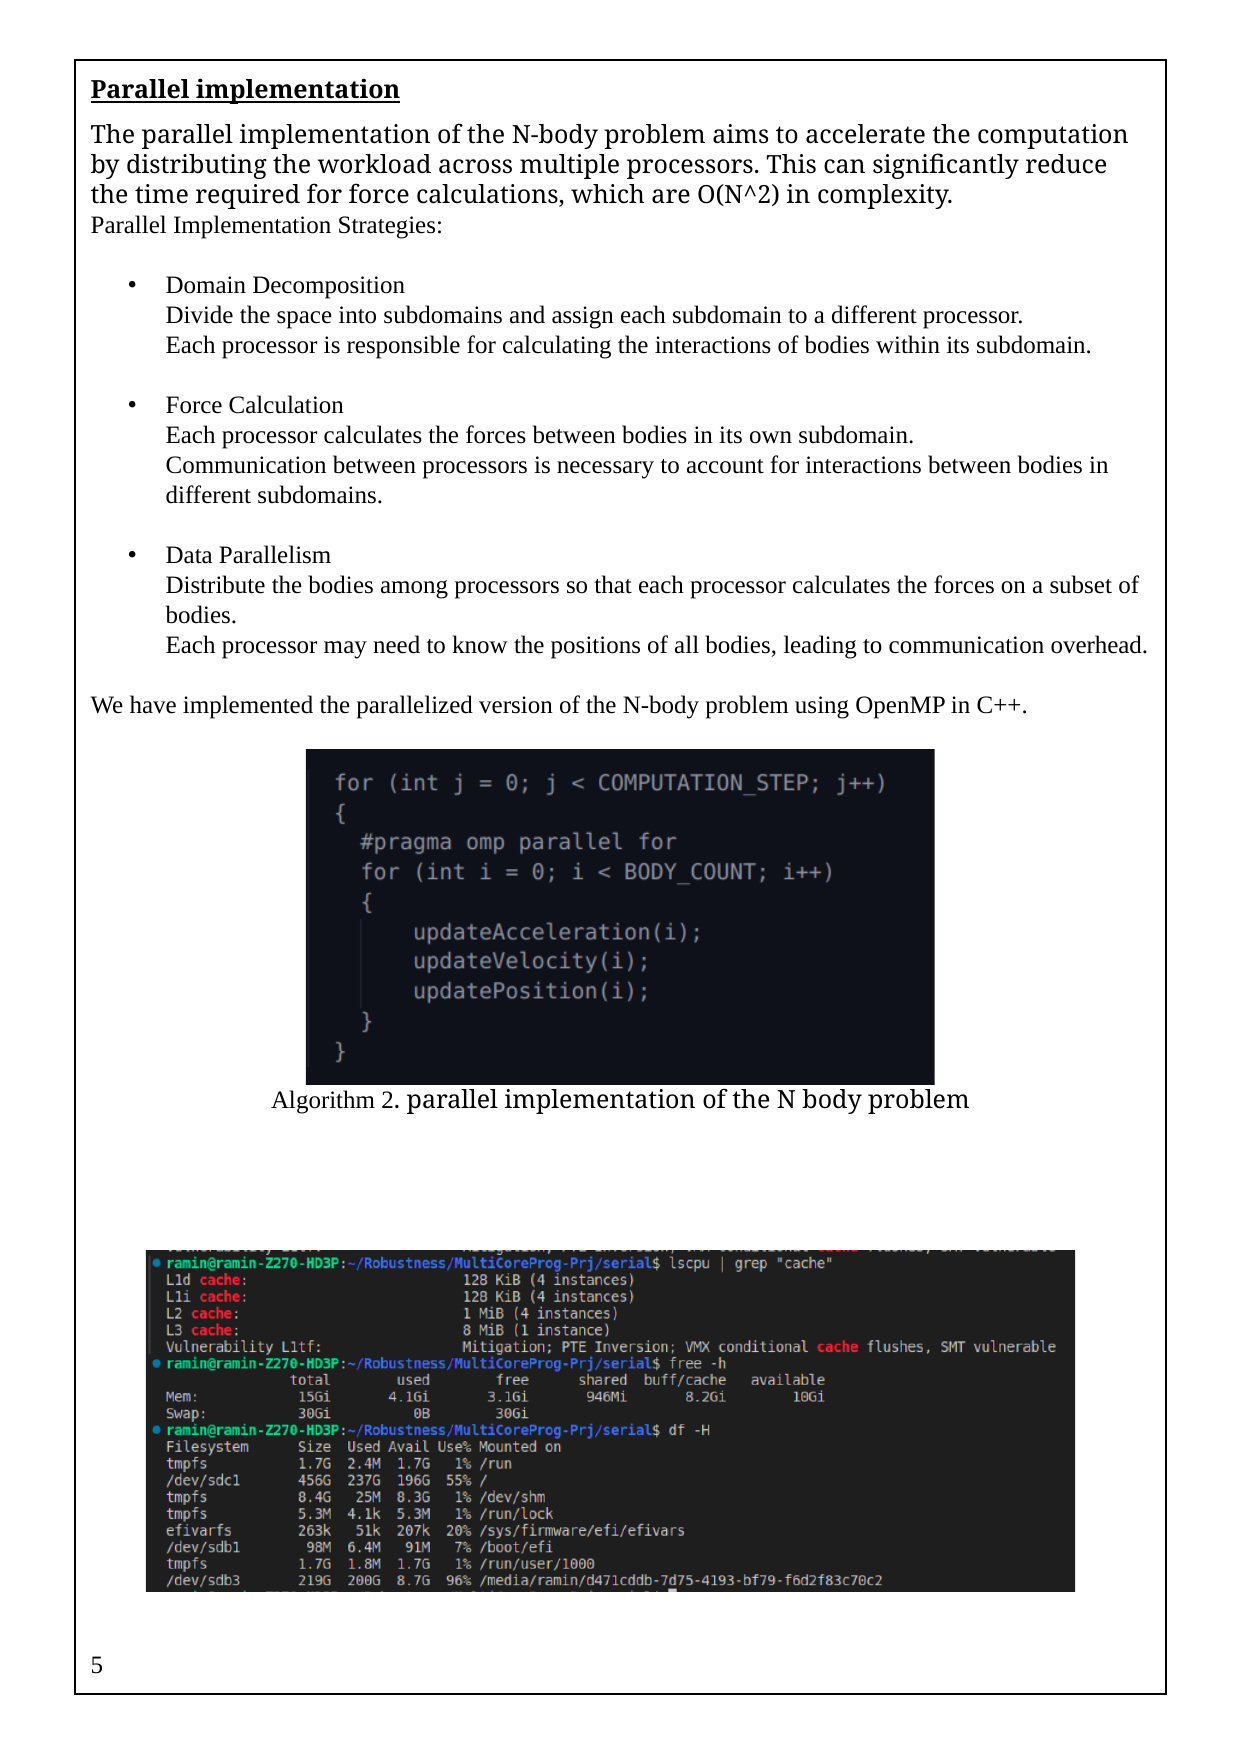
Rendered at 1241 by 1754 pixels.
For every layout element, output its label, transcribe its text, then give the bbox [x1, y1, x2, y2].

subtitle Parallel implementation [90, 75, 1150, 105]
list Data Parallelism [128, 539, 1150, 569]
list Domain Decomposition [128, 269, 1150, 299]
list Divide the space into subdomains and assign each subdomain to a different processor. [128, 299, 1150, 329]
list Force Calculation [128, 389, 1150, 419]
list Each processor is responsible for calculating the interactions of bodies within its subdomain. [128, 329, 1150, 359]
text Algorithm 2. parallel implementation of the N body problem [90, 1085, 1150, 1114]
picture [145, 1250, 1075, 1592]
list Communication between processors is necessary to account for interactions between bodies in different subdomains. [128, 449, 1150, 509]
subtitle The parallel implementation of the N-body problem aims to accelerate the computation by distributing the workload across multiple processors. This can significantly reduce the time required for force calculations, which are O(N^2) in complexity. [90, 119, 1150, 209]
text We have implemented the parallelized version of the N-body problem using OpenMP in C++. [90, 689, 1150, 719]
list Each processor may need to know the positions of all bodies, leading to communication overhead. [128, 629, 1150, 659]
list Each processor calculates the forces between bodies in its own subdomain. [128, 419, 1150, 449]
text Parallel Implementation Strategies: [90, 209, 1150, 239]
picture [305, 749, 935, 1085]
list Distribute the bodies among processors so that each processor calculates the forces on a subset of bodies. [128, 569, 1150, 629]
